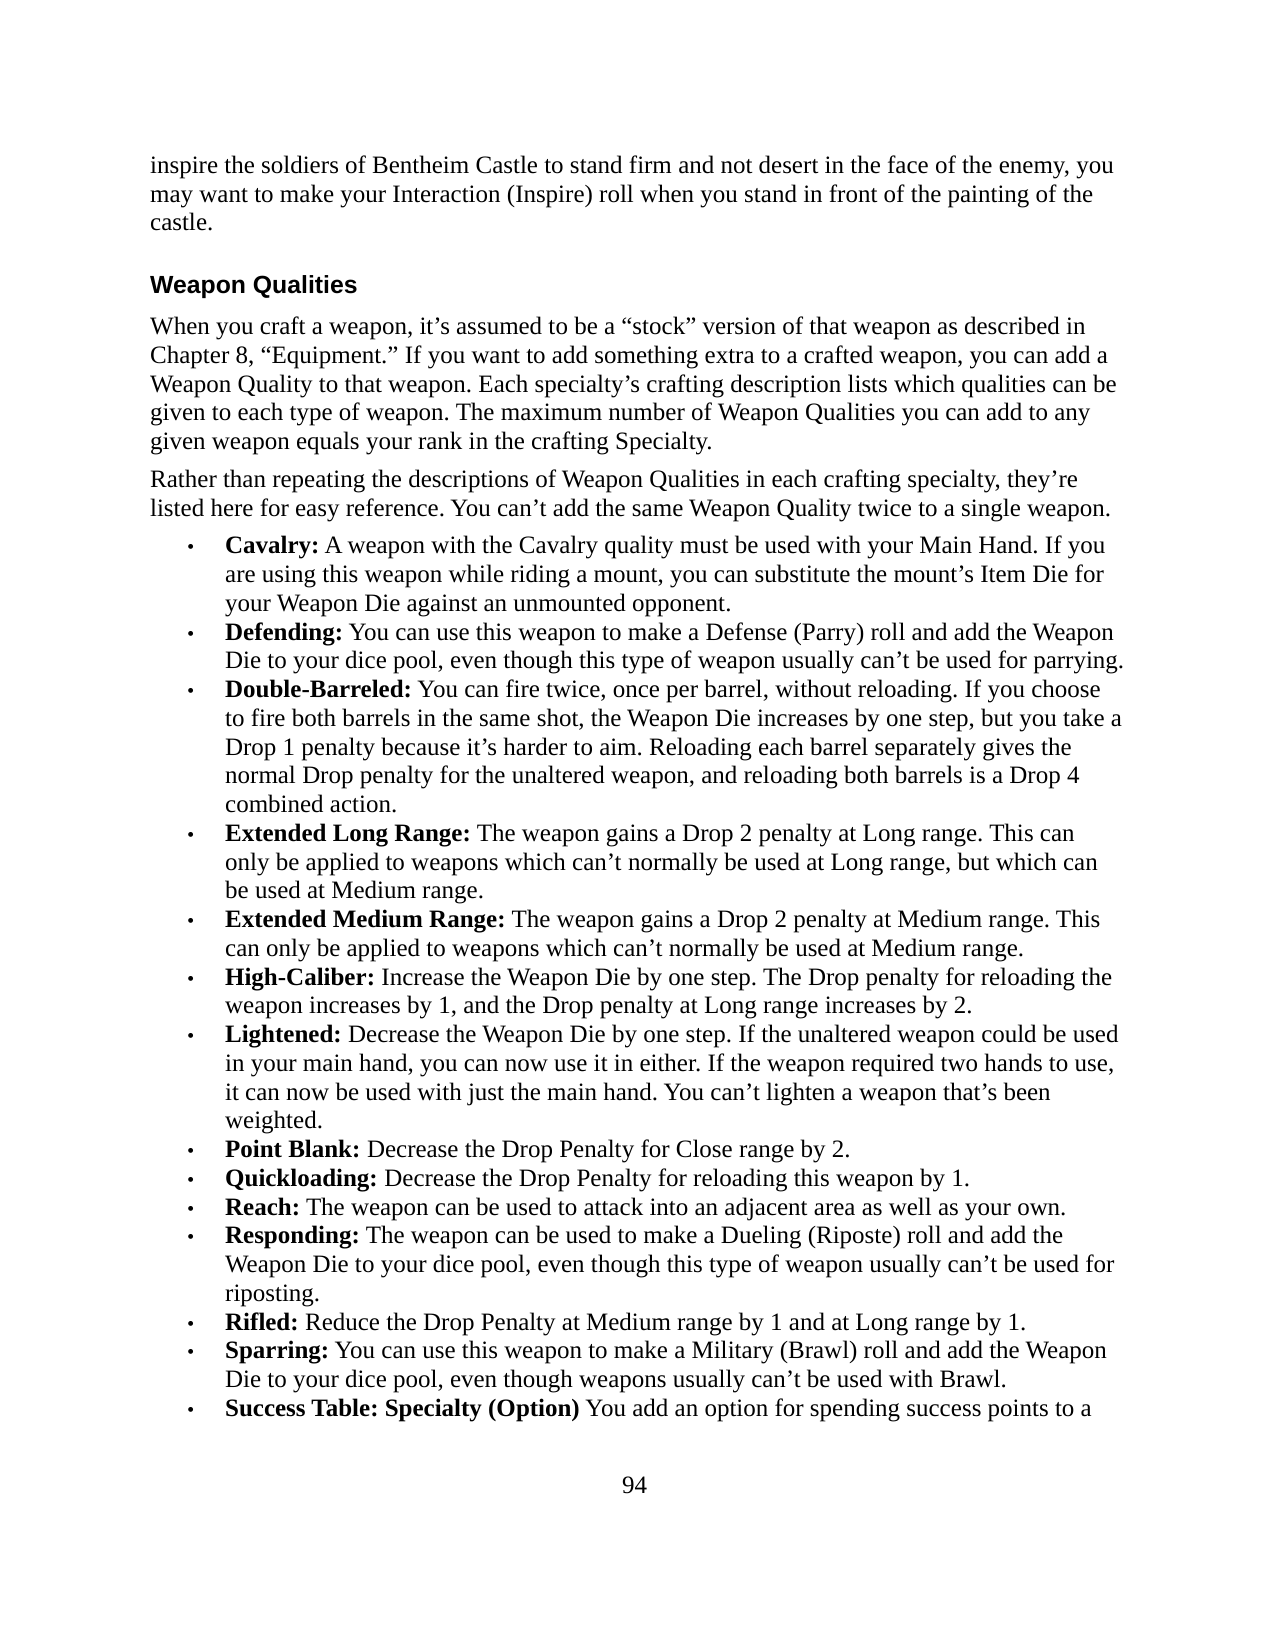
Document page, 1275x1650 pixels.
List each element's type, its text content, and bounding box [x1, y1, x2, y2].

list High-Caliber: Increase the Weapon Die by one step. The Drop penalty for reloading the weapon increases by 1, and the Drop penalty at Long range increases by 2. [187, 962, 1125, 1019]
text inspire the soldiers of Bentheim Castle to stand firm and not desert in the face of the enemy, you may want to make your Interaction (Inspire) roll when you stand in front of the painting of the castle. [150, 150, 1125, 236]
list Reach: The weapon can be used to attack into an adjacent area as well as your own. [187, 1192, 1125, 1220]
subtitle Weapon Qualities [150, 270, 1125, 299]
list Point Blank: Decrease the Drop Penalty for Close range by 2. [187, 1134, 1125, 1163]
list Sparring: You can use this weapon to make a Military (Brawl) roll and add the Weapon Die to your dice pool, even though weapons usually can’t be used with Brawl. [187, 1335, 1125, 1393]
list Success Table: Specialty (Option) You add an option for spending success points to a [187, 1393, 1125, 1422]
list Defending: You can use this weapon to make a Defense (Parry) roll and add the Weapon Die to your dice pool, even though this type of weapon usually can’t be used for parrying. [187, 617, 1125, 674]
list Rifled: Reduce the Drop Penalty at Medium range by 1 and at Long range by 1. [187, 1307, 1125, 1335]
list Lightened: Decrease the Weapon Die by one step. If the unaltered weapon could be used in your main hand, you can now use it in either. If the weapon required two hands to use, it can now be used with just the main hand. You can’t lighten a weapon that’s been weighted. [187, 1019, 1125, 1134]
list Responding: The weapon can be used to make a Dueling (Riposte) roll and add the Weapon Die to your dice pool, even though this type of weapon usually can’t be used for riposting. [187, 1220, 1125, 1307]
list Cavalry: A weapon with the Cavalry quality must be used with your Main Hand. If you are using this weapon while riding a mount, you can substitute the mount’s Item Die for your Weapon Die against an unmounted opponent. [187, 530, 1125, 617]
text Rather than repeating the descriptions of Weapon Qualities in each crafting specialty, they’re listed here for easy reference. You can’t add the same Weapon Quality twice to a single weapon. [150, 464, 1125, 521]
list Double-Barreled: You can fire twice, once per barrel, without reloading. If you choose to fire both barrels in the same shot, the Weapon Die increases by one step, but you take a Drop 1 penalty because it’s harder to aim. Reloading each barrel separately gives the normal Drop penalty for the unaltered weapon, and reloading both barrels is a Drop 4 combined action. [187, 674, 1125, 818]
list Extended Long Range: The weapon gains a Drop 2 penalty at Long range. This can only be applied to weapons which can’t normally be used at Long range, but which can be used at Medium range. [187, 818, 1125, 904]
text When you craft a weapon, it’s assumed to be a “stock” version of that weapon as described in Chapter 8, “Equipment.” If you want to add something extra to a crafted weapon, you can add a Weapon Quality to that weapon. Each specialty’s crafting description lists which qualities can be given to each type of weapon. The maximum number of Weapon Qualities you can add to any given weapon equals your rank in the crafting Specialty. [150, 311, 1125, 455]
list Extended Medium Range: The weapon gains a Drop 2 penalty at Medium range. This can only be applied to weapons which can’t normally be used at Medium range. [187, 904, 1125, 962]
list Quickloading: Decrease the Drop Penalty for reloading this weapon by 1. [187, 1163, 1125, 1192]
